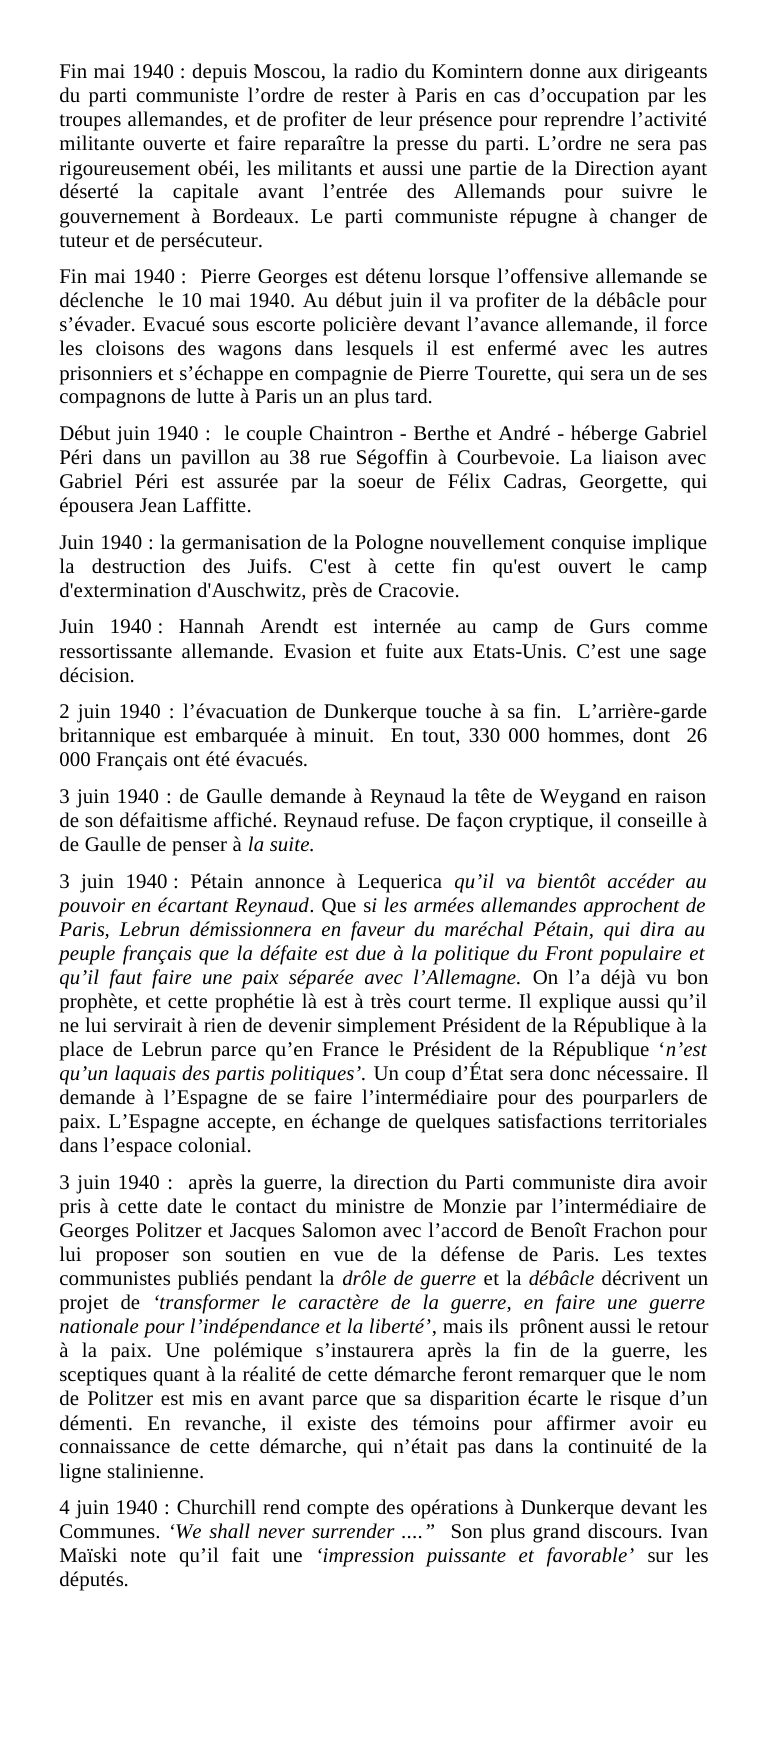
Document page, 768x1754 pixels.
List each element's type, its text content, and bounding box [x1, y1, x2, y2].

text Juin 1940 : la germanisation de la Pologne nouvellement conquise implique la destruction des Juifs. C'est à cette fin qu'est ouvert le camp d'extermination d'Auschwitz, près de Cracovie. [59, 530, 709, 602]
text Début juin 1940 : le couple Chaintron - Berthe et André - héberge Gabriel Péri dans un pavillon au 38 rue Ségoffin à Courbevoie. La liaison avec Gabriel Péri est assurée par la soeur de Félix Cadras, Georgette, qui épousera Jean Laffitte. [59, 421, 709, 517]
text Juin 1940 : Hannah Arendt est internée au camp de Gurs comme ressortissante allemande. Evasion et fuite aux Etats-Unis. C’est une sage décision. [59, 614, 709, 687]
text Fin mai 1940 : Pierre Georges est détenu lorsque l’offensive allemande se déclenche le 10 mai 1940. Au début juin il va profiter de la débâcle pour s’évader. Evacué sous escorte policière devant l’avance allemande, il force les cloisons des wagons dans lesquels il est enfermé avec les autres prisonniers et s’échappe en compagnie de Pierre Tourette, qui sera un de ses compagnons de lutte à Paris un an plus tard. [59, 264, 709, 408]
text Fin mai 1940 : depuis Moscou, la radio du Komintern donne aux dirigeants du parti communiste l’ordre de rester à Paris en cas d’occupation par les troupes allemandes, et de profiter de leur présence pour reprendre l’activité militante ouverte et faire reparaître la presse du parti. L’ordre ne sera pas rigoureusement obéi, les militants et aussi une partie de la Direction ayant déserté la capitale avant l’entrée des Allemands pour suivre le gouvernement à Bordeaux. Le parti communiste répugne à changer de tuteur et de persécuteur. [59, 59, 709, 252]
text 2 juin 1940 : l’évacuation de Dunkerque touche à sa fin. L’arrière-garde britannique est embarquée à minuit. En tout, 330 000 hommes, dont 26 000 Français ont été évacués. [59, 699, 709, 771]
text 3 juin 1940 : Pétain annonce à Lequerica qu’il va bientôt accéder au pouvoir en écartant Reynaud. Que si les armées allemandes approchent de Paris, Lebrun démissionnera en faveur du maréchal Pétain, qui dira au peuple français que la défaite est due à la politique du Front populaire et qu’il faut faire une paix séparée avec l’Allemagne. On l’a déjà vu bon prophète, et cette prophétie là est à très court terme. Il explique aussi qu’il ne lui servirait à rien de devenir simplement Président de la République à la place de Lebrun parce qu’en France le Président de la République ‘n’est qu’un laquais des partis politiques’. Un coup d’État sera donc nécessaire. Il demande à l’Espagne de se faire l’intermédiaire pour des pourparlers de paix. L’Espagne accepte, en échange de quelques satisfactions territoriales dans l’espace colonial. [59, 868, 709, 1157]
text 3 juin 1940 : de Gaulle demande à Reynaud la tête de Weygand en raison de son défaitisme affiché. Reynaud refuse. De façon cryptique, il conseille à de Gaulle de penser à la suite. [59, 784, 709, 856]
text 4 juin 1940 : Churchill rend compte des opérations à Dunkerque devant les Communes. ‘We shall never surrender ....” Son plus grand discours. Ivan Maïski note qu’il fait une ‘impression puissante et favorable’ sur les députés. [59, 1495, 709, 1591]
text 3 juin 1940 : après la guerre, la direction du Parti communiste dira avoir pris à cette date le contact du ministre de Monzie par l’intermédiaire de Georges Politzer et Jacques Salomon avec l’accord de Benoît Frachon pour lui proposer son soutien en vue de la défense de Paris. Les textes communistes publiés pendant la drôle de guerre et la débâcle décrivent un projet de ‘transformer le caractère de la guerre, en faire une guerre nationale pour l’indépendance et la liberté’, mais ils prônent aussi le retour à la paix. Une polémique s’instaurera après la fin de la guerre, les sceptiques quant à la réalité de cette démarche feront remarquer que le nom de Politzer est mis en avant parce que sa disparition écarte le risque d’un démenti. En revanche, il existe des témoins pour affirmer avoir eu connaissance de cette démarche, qui n’était pas dans la continuité de la ligne stalinienne. [59, 1170, 709, 1482]
